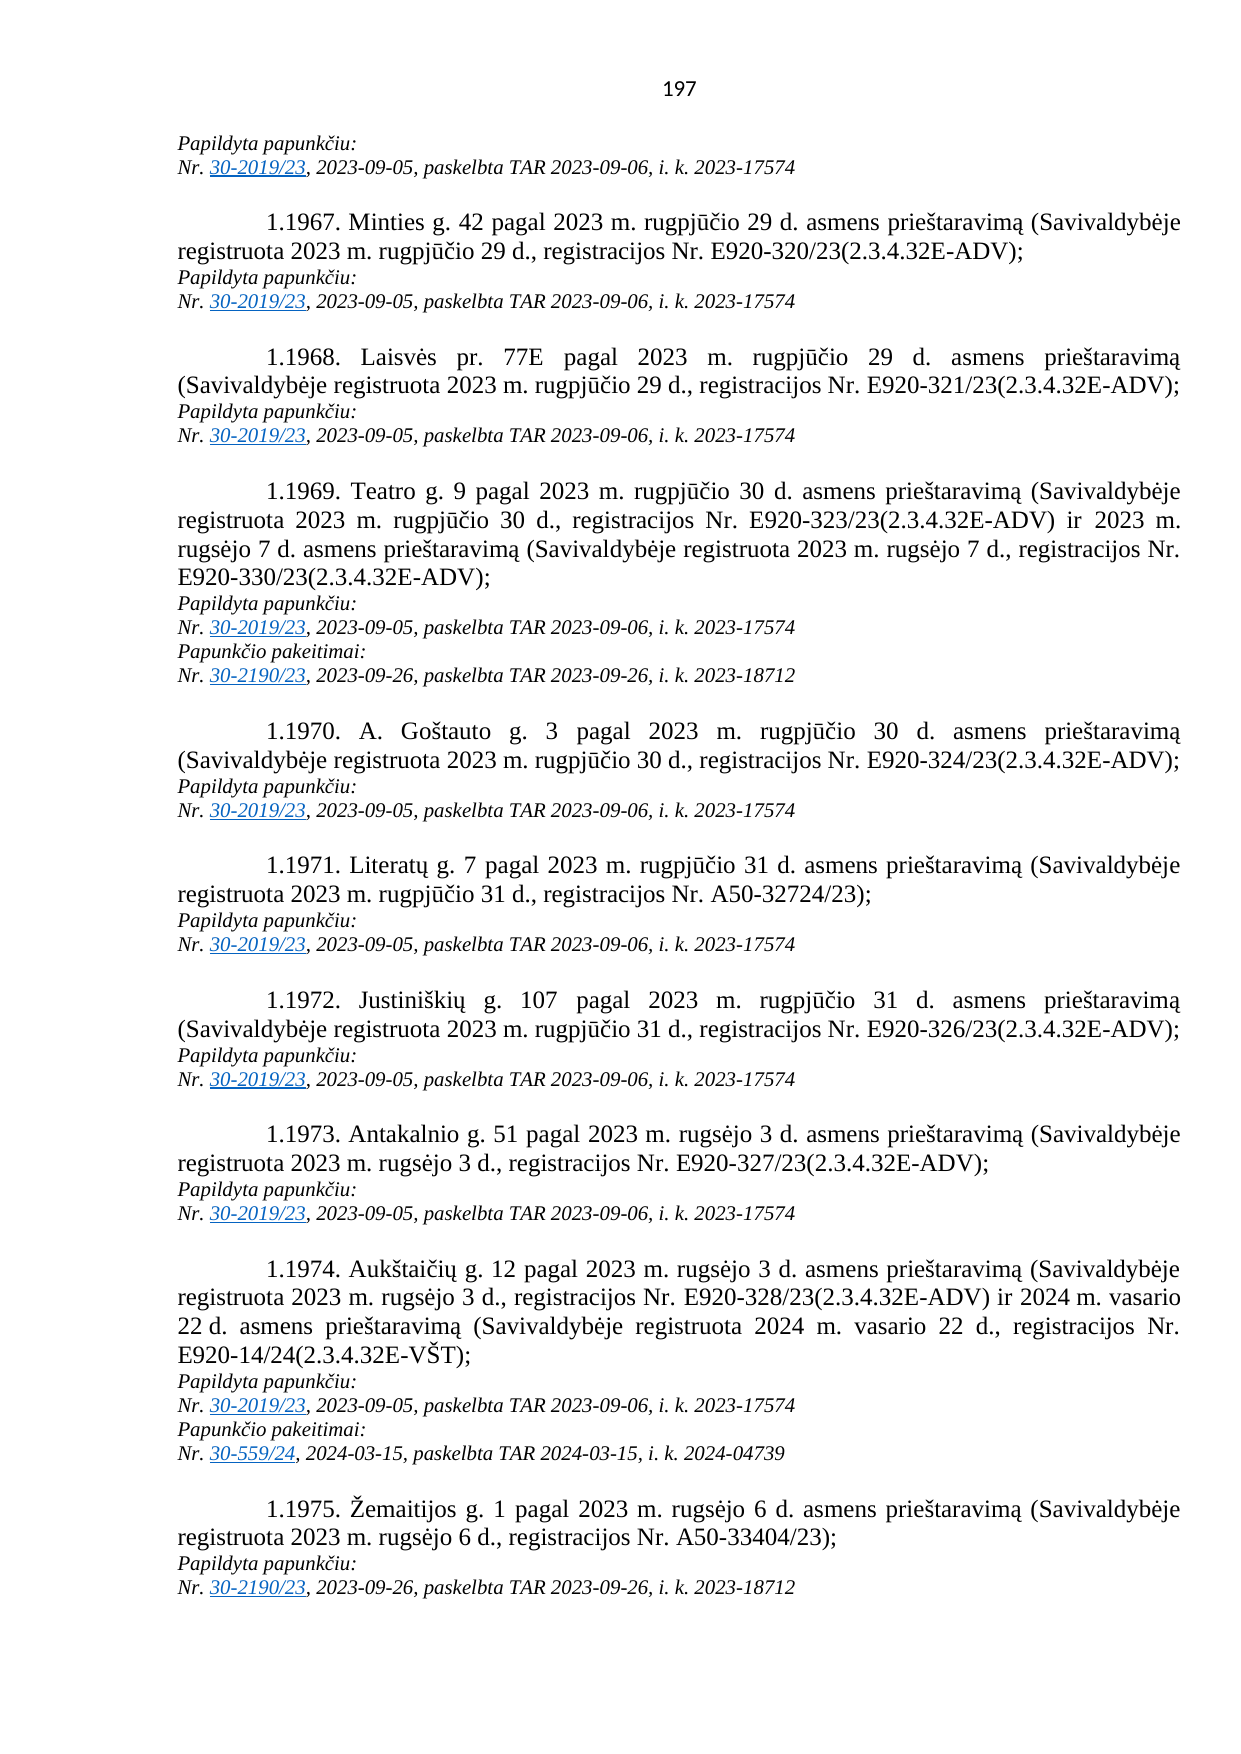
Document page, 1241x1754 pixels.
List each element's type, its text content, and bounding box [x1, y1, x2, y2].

text Papildyta papunkčiu: [177, 908, 1181, 932]
text 1.1967. Minties g. 42 pagal 2023 m. rugpjūčio 29 d. asmens prieštaravimą (Savivaldybėje registruota 2023 m. rugpjūčio 29 d., registracijos Nr. E920-320/23(2.3.4.32E-ADV); [177, 207, 1181, 265]
text Papildyta papunkčiu: [177, 1177, 1181, 1201]
text 1.1973. Antakalnio g. 51 pagal 2023 m. rugsėjo 3 d. asmens prieštaravimą (Savivaldybėje registruota 2023 m. rugsėjo 3 d., registracijos Nr. E920-327/23(2.3.4.32E-ADV); [177, 1119, 1181, 1177]
text Papildyta papunkčiu: [177, 1369, 1181, 1393]
text Papildyta papunkčiu: [177, 399, 1181, 423]
text Papildyta papunkčiu: [177, 1551, 1181, 1575]
text Nr. 30-2019/23, 2023-09-05, paskelbta TAR 2023-09-06, i. k. 2023-17574 [177, 1201, 1181, 1225]
text Nr. 30-2019/23, 2023-09-05, paskelbta TAR 2023-09-06, i. k. 2023-17574 [177, 423, 1181, 447]
text Nr. 30-2019/23, 2023-09-05, paskelbta TAR 2023-09-06, i. k. 2023-17574 [177, 615, 1181, 639]
text Nr. 30-2019/23, 2023-09-05, paskelbta TAR 2023-09-06, i. k. 2023-17574 [177, 932, 1181, 956]
text Papildyta papunkčiu: [177, 774, 1181, 798]
text Papunkčio pakeitimai: [177, 639, 1181, 663]
text Nr. 30-2019/23, 2023-09-05, paskelbta TAR 2023-09-06, i. k. 2023-17574 [177, 289, 1181, 313]
text 1.1970. A. Goštauto g. 3 pagal 2023 m. rugpjūčio 30 d. asmens prieštaravimą (Savivaldybėje registruota 2023 m. rugpjūčio 30 d., registracijos Nr. E920-324/23(2.3.4.32E-ADV); [177, 716, 1181, 774]
text Papildyta papunkčiu: [177, 591, 1181, 615]
text Nr. 30-2019/23, 2023-09-05, paskelbta TAR 2023-09-06, i. k. 2023-17574 [177, 798, 1181, 822]
text Nr. 30-2019/23, 2023-09-05, paskelbta TAR 2023-09-06, i. k. 2023-17574 [177, 1067, 1181, 1091]
text Papildyta papunkčiu: [177, 265, 1181, 289]
text Nr. 30-2190/23, 2023-09-26, paskelbta TAR 2023-09-26, i. k. 2023-18712 [177, 1575, 1181, 1599]
text Nr. 30-2019/23, 2023-09-05, paskelbta TAR 2023-09-06, i. k. 2023-17574 [177, 1393, 1181, 1417]
text Papildyta papunkčiu: [177, 1042, 1181, 1067]
text Papunkčio pakeitimai: [177, 1417, 1181, 1441]
text 1.1974. Aukštaičių g. 12 pagal 2023 m. rugsėjo 3 d. asmens prieštaravimą (Savivaldybėje registruota 2023 m. rugsėjo 3 d., registracijos Nr. E920-328/23(2.3.4.32E-ADV) ir 2024 m. vasario 22 d. asmens prieštaravimą (Savivaldybėje registruota 2024 m. vasario 22 d., registracijos Nr. E920-14/24(2.3.4.32E-VŠT); [177, 1254, 1181, 1369]
text 1.1971. Literatų g. 7 pagal 2023 m. rugpjūčio 31 d. asmens prieštaravimą (Savivaldybėje registruota 2023 m. rugpjūčio 31 d., registracijos Nr. A50-32724/23); [177, 851, 1181, 908]
text Nr. 30-2190/23, 2023-09-26, paskelbta TAR 2023-09-26, i. k. 2023-18712 [177, 663, 1181, 687]
text Nr. 30-559/24, 2024-03-15, paskelbta TAR 2024-03-15, i. k. 2024-04739 [177, 1441, 1181, 1465]
text 1.1968. Laisvės pr. 77E pagal 2023 m. rugpjūčio 29 d. asmens prieštaravimą (Savivaldybėje registruota 2023 m. rugpjūčio 29 d., registracijos Nr. E920-321/23(2.3.4.32E-ADV); [177, 342, 1181, 399]
text 1.1972. Justiniškių g. 107 pagal 2023 m. rugpjūčio 31 d. asmens prieštaravimą (Savivaldybėje registruota 2023 m. rugpjūčio 31 d., registracijos Nr. E920-326/23(2.3.4.32E-ADV); [177, 985, 1181, 1042]
text Nr. 30-2019/23, 2023-09-05, paskelbta TAR 2023-09-06, i. k. 2023-17574 [177, 155, 1181, 179]
text Papildyta papunkčiu: [177, 131, 1181, 155]
text 1.1969. Teatro g. 9 pagal 2023 m. rugpjūčio 30 d. asmens prieštaravimą (Savivaldybėje registruota 2023 m. rugpjūčio 30 d., registracijos Nr. E920-323/23(2.3.4.32E-ADV) ir 2023 m. rugsėjo 7 d. asmens prieštaravimą (Savivaldybėje registruota 2023 m. rugsėjo 7 d., registracijos Nr. E920-330/23(2.3.4.32E-ADV); [177, 476, 1181, 591]
text 1.1975. Žemaitijos g. 1 pagal 2023 m. rugsėjo 6 d. asmens prieštaravimą (Savivaldybėje registruota 2023 m. rugsėjo 6 d., registracijos Nr. A50-33404/23); [177, 1494, 1181, 1551]
